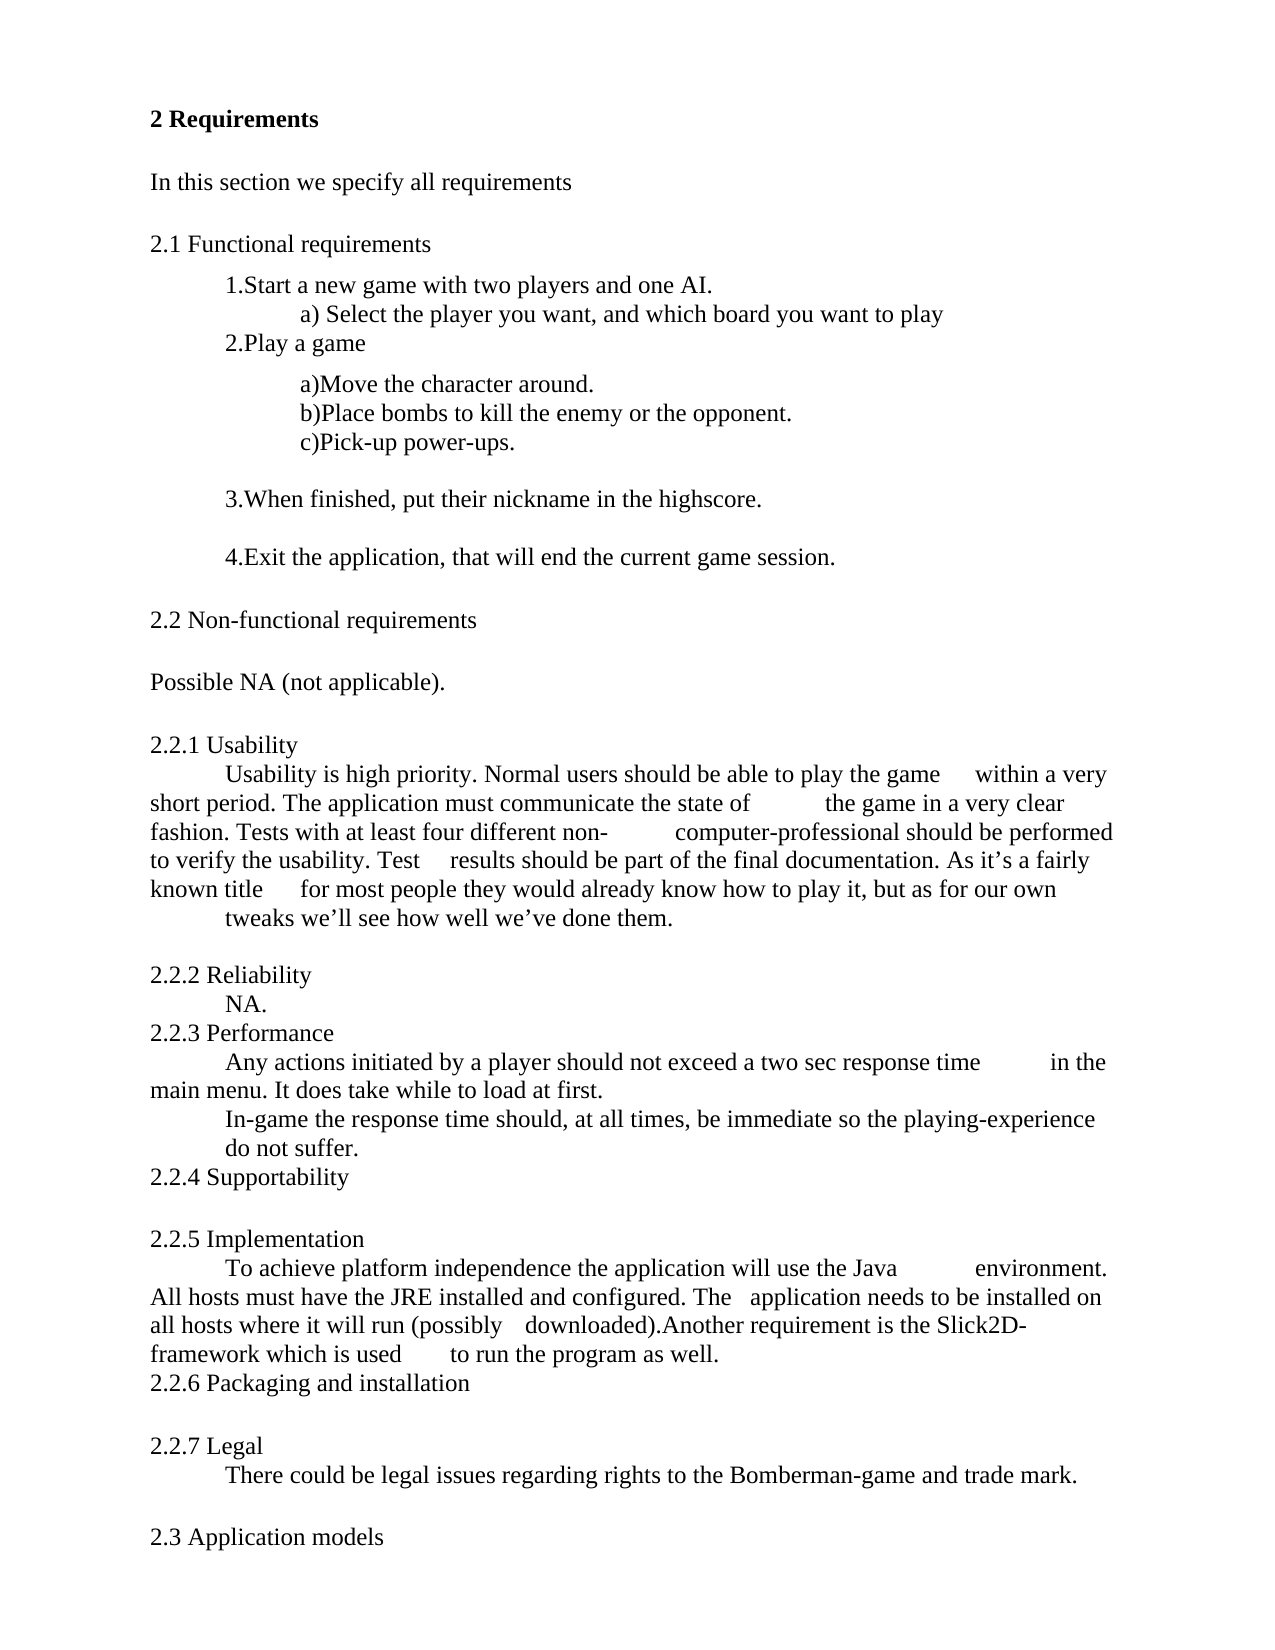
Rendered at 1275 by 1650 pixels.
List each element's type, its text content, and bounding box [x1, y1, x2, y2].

text To achieve platform independence the application will use the Java environment. All hosts must have the JRE installed and configured. The application needs to be installed on all hosts where it will run (possibly downloaded).Another requirement is the Slick2D-framework which is used to run the program as well. [150, 1253, 1125, 1368]
text 3.When finished, put their nickname in the highscore. [150, 456, 1125, 542]
text Usability is high priority. Normal users should be able to play the game within a very short period. The application must communicate the state of the game in a very clear fashion. Tests with at least four different non- computer-professional should be performed to verify the usability. Test results should be part of the final documentation. As it’s a fairly known title for most people they would already know how to play it, but as for our own tweaks we’ll see how well we’ve done them. [150, 759, 1125, 960]
text b)Place bombs to kill the enemy or the opponent. [225, 398, 1125, 427]
text a) Select the player you want, and which board you want to play [150, 299, 1125, 328]
text Any actions initiated by a player should not exceed a two sec response time in the main menu. It does take while to load at first. [150, 1047, 1125, 1104]
text c)Pick-up power-ups. [225, 427, 1125, 456]
text 2 Requirements In this section we specify all requirements 2.1 Functional requirements [150, 104, 1125, 258]
text 2.2.6 Packaging and installation 2.2.7 Legal [150, 1368, 1125, 1460]
text a)Move the character around. [225, 369, 1125, 398]
text 2.2.4 Supportability 2.2.5 Implementation [150, 1162, 1125, 1253]
text In-game the response time should, at all times, be immediate so the playing-experience do not suffer. [225, 1104, 1125, 1162]
text 2.Play a game [150, 328, 1125, 357]
text 2.2.2 Reliability NA. 2.2.3 Performance [150, 960, 1125, 1047]
text 1.Start a new game with two players and one AI. [150, 271, 1125, 299]
text There could be legal issues regarding rights to the Bomberman-game and trade mark. 2.3 Application models [150, 1460, 1125, 1551]
text 4.Exit the application, that will end the current game session. 2.2 Non-functional requirements Possible NA (not applicable). 2.2.1 Usability [150, 542, 1125, 759]
